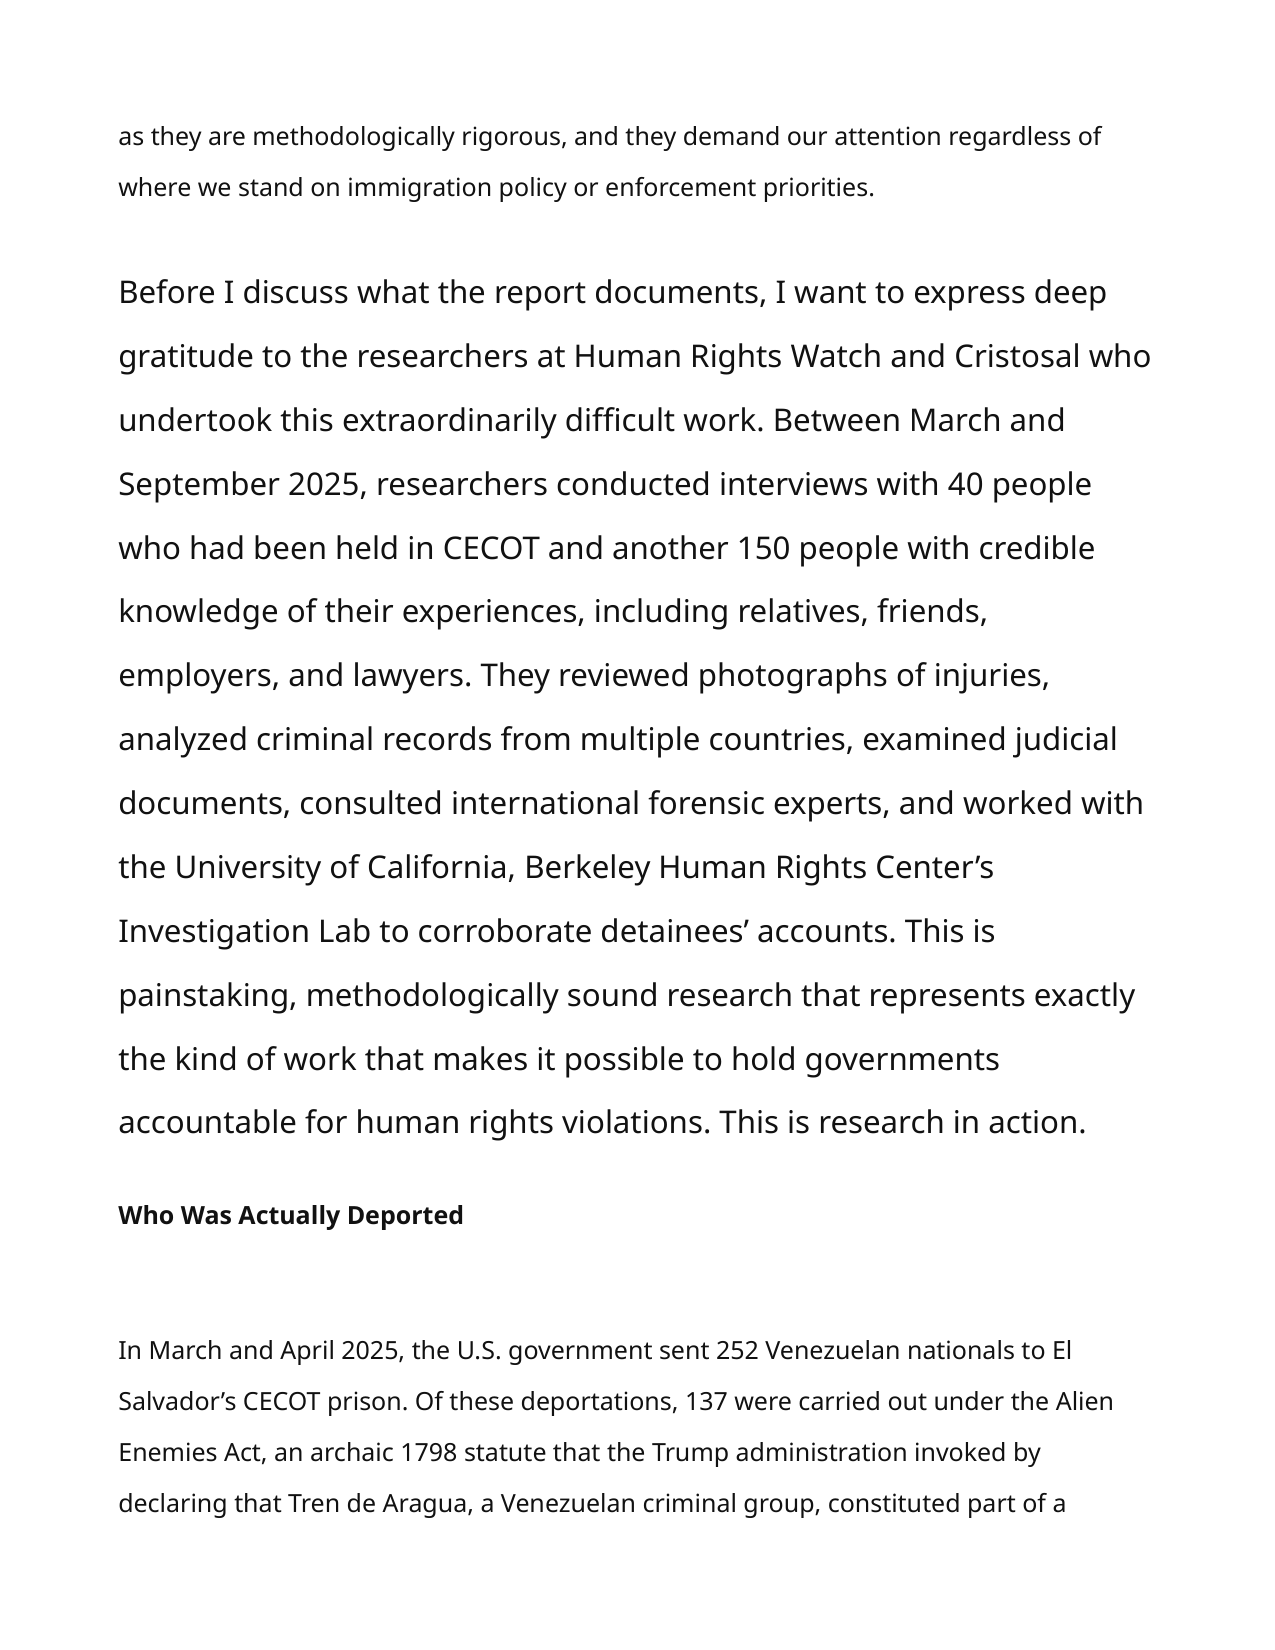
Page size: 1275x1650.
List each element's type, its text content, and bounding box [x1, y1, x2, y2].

subtitle Who Was Actually Deported [118, 1197, 1157, 1232]
text Before I discuss what the report documents, I want to express deep gratitude to the researchers at Human Rights Watch and Cristosal who undertook this extraordinarily difficult work. Between March and September 2025, researchers conducted interviews with 40 people who had been held in CECOT and another 150 people with credible knowledge of their experiences, including relatives, friends, employers, and lawyers. They reviewed photographs of injuries, analyzed criminal records from multiple countries, examined judicial documents, consulted international forensic experts, and worked with the University of California, Berkeley Human Rights Center’s Investigation Lab to corroborate detainees’ accounts. This is painstaking, methodologically sound research that represents exactly the kind of work that makes it possible to hold governments accountable for human rights violations. This is research in action. [118, 270, 1157, 1143]
text In March and April 2025, the U.S. government sent 252 Venezuelan nationals to El Salvador’s CECOT prison. Of these deportations, 137 were carried out under the Alien Enemies Act, an archaic 1798 statute that the Trump administration invoked by declaring that Tren de Aragua, a Venezuelan criminal group, constituted part of a [118, 1333, 1157, 1520]
text as they are methodologically rigorous, and they demand our attention regardless of where we stand on immigration policy or enforcement priorities. [118, 118, 1157, 203]
